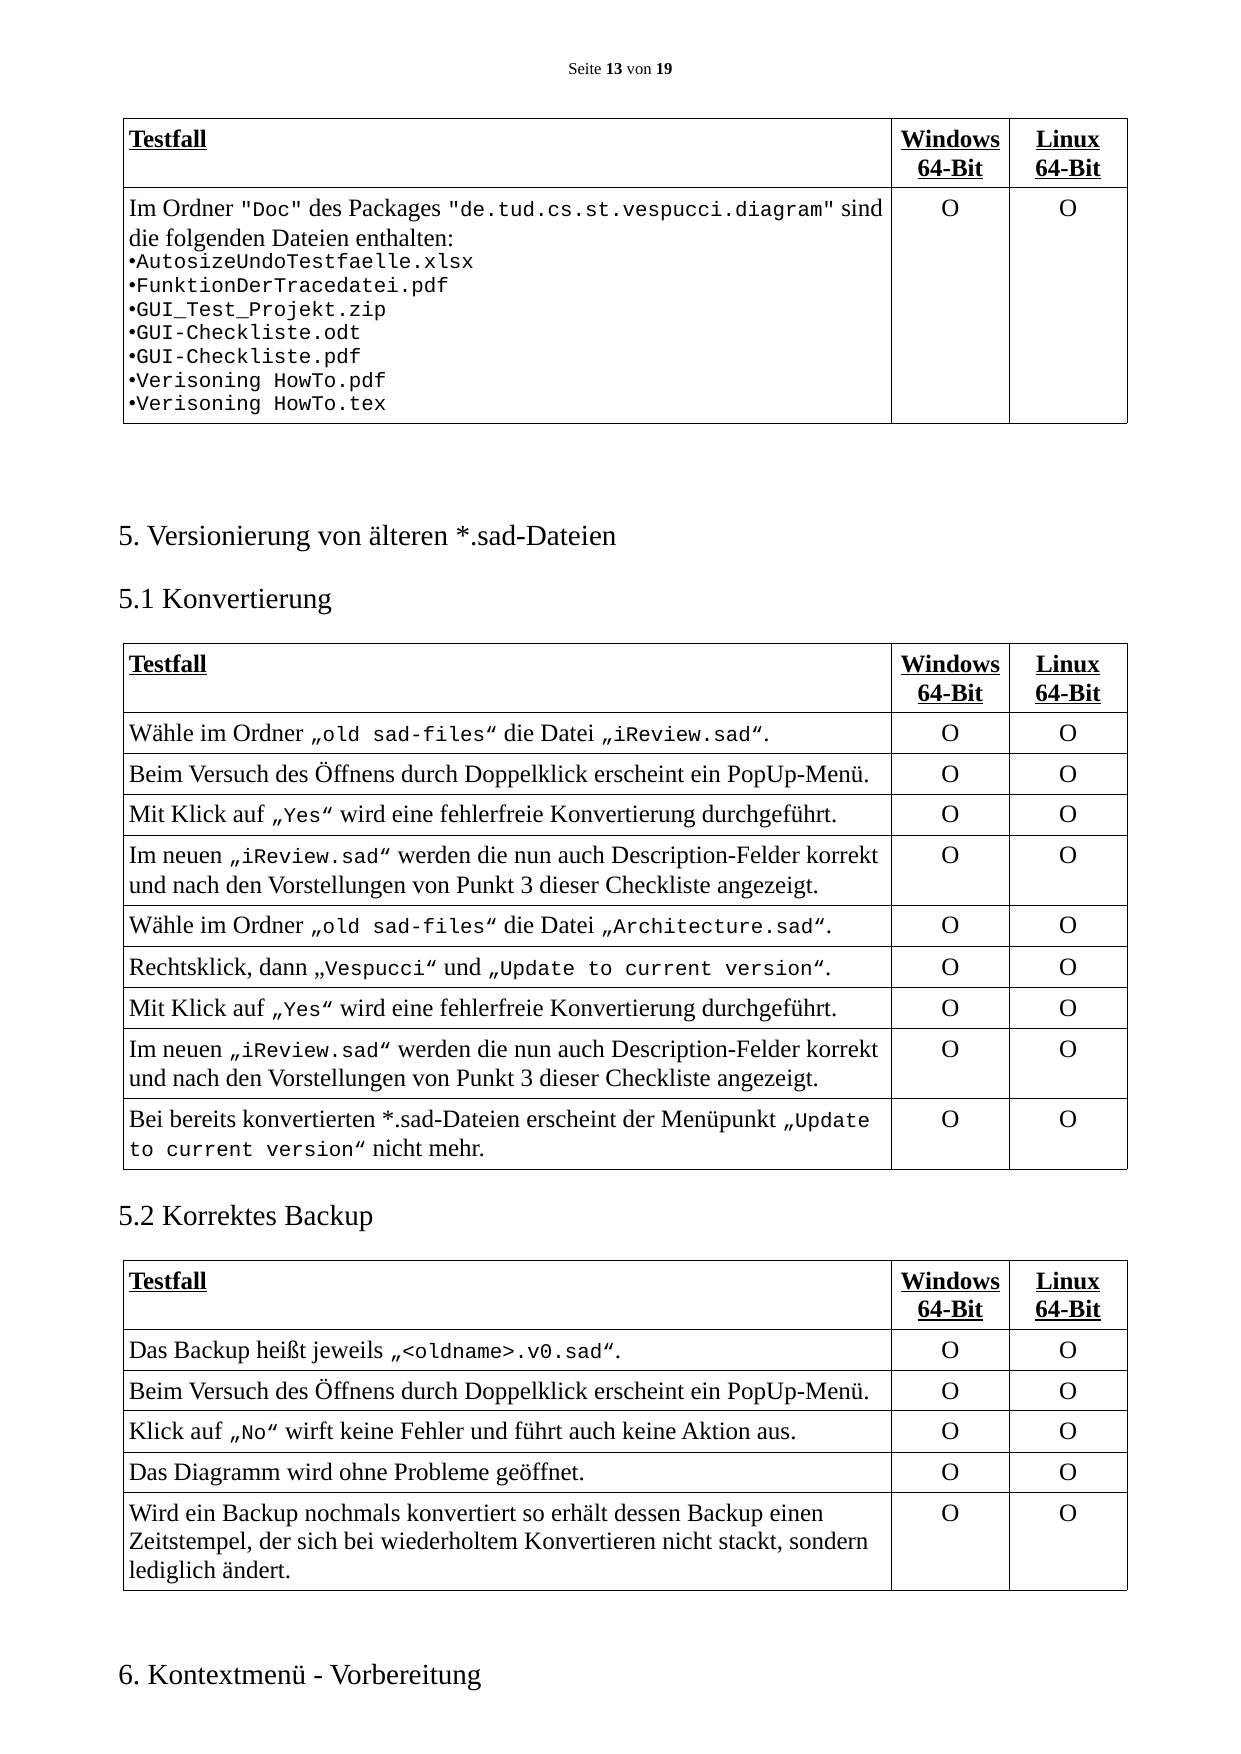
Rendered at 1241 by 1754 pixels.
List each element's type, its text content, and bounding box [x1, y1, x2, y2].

table_cell Das Diagramm wird ohne Probleme geöffnet. [124, 1453, 891, 1492]
table_cell O [1010, 188, 1127, 423]
table_cell O [892, 1099, 1009, 1169]
table_cell Mit Klick auf „Yes“ wird eine fehlerfreie Konvertierung durchgeführt. [124, 988, 891, 1028]
table_cell O [892, 795, 1009, 835]
table_cell O [892, 906, 1009, 946]
table_cell O [1010, 1099, 1127, 1169]
table_header Windows 64-Bit [892, 1261, 1009, 1329]
table_cell O [1010, 754, 1127, 794]
table_cell Beim Versuch des Öffnens durch Doppelklick erscheint ein PopUp-Menü. [124, 1371, 891, 1410]
text 6. Kontextmenü - Vorbereitung [118, 1657, 1122, 1690]
table_cell Rechtsklick, dann „Vespucci“ und „Update to current version“. [124, 947, 891, 987]
table_header Testfall [124, 119, 891, 187]
table_cell Wähle im Ordner „old sad-files“ die Datei „Architecture.sad“. [124, 906, 891, 946]
table_cell O [1010, 1029, 1127, 1098]
table_header Windows 64-Bit [892, 119, 1009, 187]
table_cell Wähle im Ordner „old sad-files“ die Datei „iReview.sad“. [124, 713, 891, 753]
table_cell Wird ein Backup nochmals konvertiert so erhält dessen Backup einen Zeitstempel, der sich bei wiederholtem Konvertieren nicht stackt, sondern lediglich ändert. [124, 1493, 891, 1590]
table_cell O [892, 988, 1009, 1028]
table_cell O [892, 1029, 1009, 1098]
text 5.1 Konvertierung [118, 581, 1122, 614]
table_cell Im neuen „iReview.sad“ werden die nun auch Description-Felder korrekt und nach den Vorstellungen von Punkt 3 dieser Checkliste angezeigt. [124, 1029, 891, 1098]
table_cell O [1010, 1411, 1127, 1452]
table_cell Im Ordner "Doc" des Packages "de.tud.cs.st.vespucci.diagram" sind die folgenden Dateien enthalten: AutosizeUndoTestfaelle.xlsx FunktionDerTracedatei.pdf GUI_Test_Projekt.zip GUI-Checkliste.odt GUI-Checkliste.pdf Verisoning HowTo.pdf Verisoning HowTo.tex [124, 188, 891, 423]
table_cell O [1010, 1330, 1127, 1370]
table_cell O [892, 836, 1009, 905]
table_header Windows 64-Bit [892, 644, 1009, 712]
table_cell Klick auf „No“ wirft keine Fehler und führt auch keine Aktion aus. [124, 1411, 891, 1452]
table_header Linux 64-Bit [1010, 644, 1127, 712]
table_cell O [1010, 1493, 1127, 1590]
table_cell O [892, 188, 1009, 423]
table_cell O [892, 1493, 1009, 1590]
table_cell O [1010, 713, 1127, 753]
table_header Linux 64-Bit [1010, 119, 1127, 187]
table_cell O [892, 1411, 1009, 1452]
table_cell O [892, 1453, 1009, 1492]
table_cell O [892, 1330, 1009, 1370]
table_cell O [1010, 1371, 1127, 1410]
text 5. Versionierung von älteren *.sad-Dateien [118, 518, 1122, 552]
table_cell O [892, 947, 1009, 987]
table_header Testfall [124, 644, 891, 712]
table_cell Im neuen „iReview.sad“ werden die nun auch Description-Felder korrekt und nach den Vorstellungen von Punkt 3 dieser Checkliste angezeigt. [124, 836, 891, 905]
table_cell O [1010, 836, 1127, 905]
table_cell O [1010, 947, 1127, 987]
table_cell O [1010, 906, 1127, 946]
table_header Testfall [124, 1261, 891, 1329]
table_cell O [1010, 795, 1127, 835]
table_cell Bei bereits konvertierten *.sad-Dateien erscheint der Menüpunkt „Update to current version“ nicht mehr. [124, 1099, 891, 1169]
table_header Linux 64-Bit [1010, 1261, 1127, 1329]
text 5.2 Korrektes Backup [118, 1198, 1122, 1231]
table_cell O [892, 713, 1009, 753]
table_cell O [892, 1371, 1009, 1410]
table_cell O [1010, 988, 1127, 1028]
table_cell Beim Versuch des Öffnens durch Doppelklick erscheint ein PopUp-Menü. [124, 754, 891, 794]
table_cell Mit Klick auf „Yes“ wird eine fehlerfreie Konvertierung durchgeführt. [124, 795, 891, 835]
table_cell O [892, 754, 1009, 794]
table_cell Das Backup heißt jeweils „<oldname>.v0.sad“. [124, 1330, 891, 1370]
table_cell O [1010, 1453, 1127, 1492]
